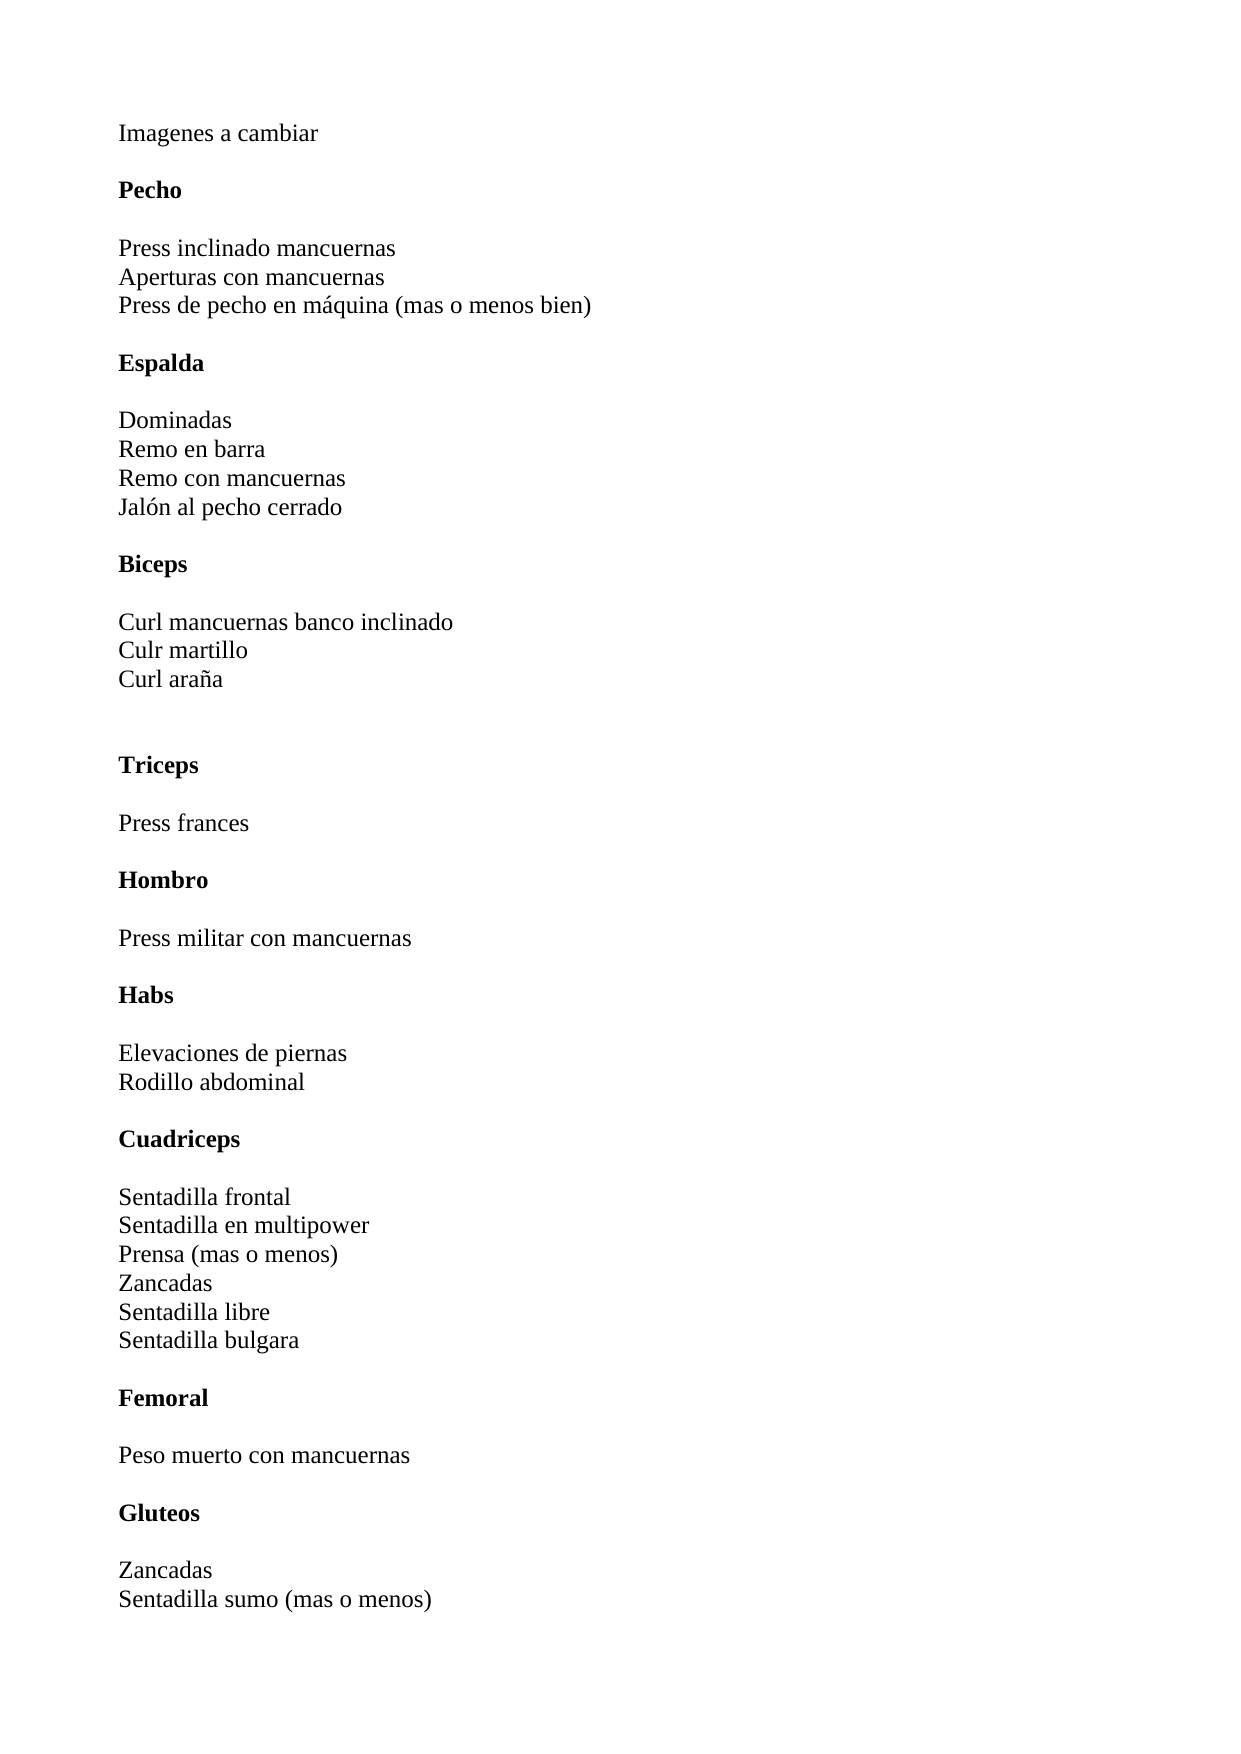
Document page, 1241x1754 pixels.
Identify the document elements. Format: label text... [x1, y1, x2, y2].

text Aperturas con mancuernas [118, 262, 1122, 291]
text Espalda [118, 348, 1122, 377]
text Press frances [118, 808, 1122, 837]
text Elevaciones de piernas [118, 1038, 1122, 1067]
text Cuadriceps [118, 1124, 1122, 1153]
text Triceps [118, 751, 1122, 779]
text Press de pecho en máquina (mas o menos bien) [118, 291, 1122, 319]
text Imagenes a cambiar Pecho Press inclinado mancuernas [118, 118, 1122, 262]
text Sentadilla sumo (mas o menos) [118, 1584, 1122, 1613]
text Zancadas [118, 1556, 1122, 1584]
text Prensa (mas o menos) [118, 1239, 1122, 1268]
text Culr martillo [118, 636, 1122, 664]
text Sentadilla frontal [118, 1182, 1122, 1211]
text Jalón al pecho cerrado [118, 492, 1122, 521]
text Femoral [118, 1383, 1122, 1412]
text Press militar con mancuernas [118, 923, 1122, 952]
text Remo en barra [118, 434, 1122, 463]
text Sentadilla bulgara [118, 1326, 1122, 1354]
text Gluteos [118, 1498, 1122, 1527]
text Sentadilla libre [118, 1297, 1122, 1326]
text Curl araña [118, 664, 1122, 693]
text Hombro [118, 866, 1122, 894]
text Zancadas [118, 1268, 1122, 1297]
text Peso muerto con mancuernas [118, 1441, 1122, 1469]
text Remo con mancuernas [118, 463, 1122, 492]
text Rodillo abdominal [118, 1067, 1122, 1096]
text Habs [118, 981, 1122, 1009]
text Biceps [118, 549, 1122, 578]
text Dominadas [118, 406, 1122, 434]
text Sentadilla en multipower [118, 1211, 1122, 1239]
text Curl mancuernas banco inclinado [118, 578, 1122, 636]
